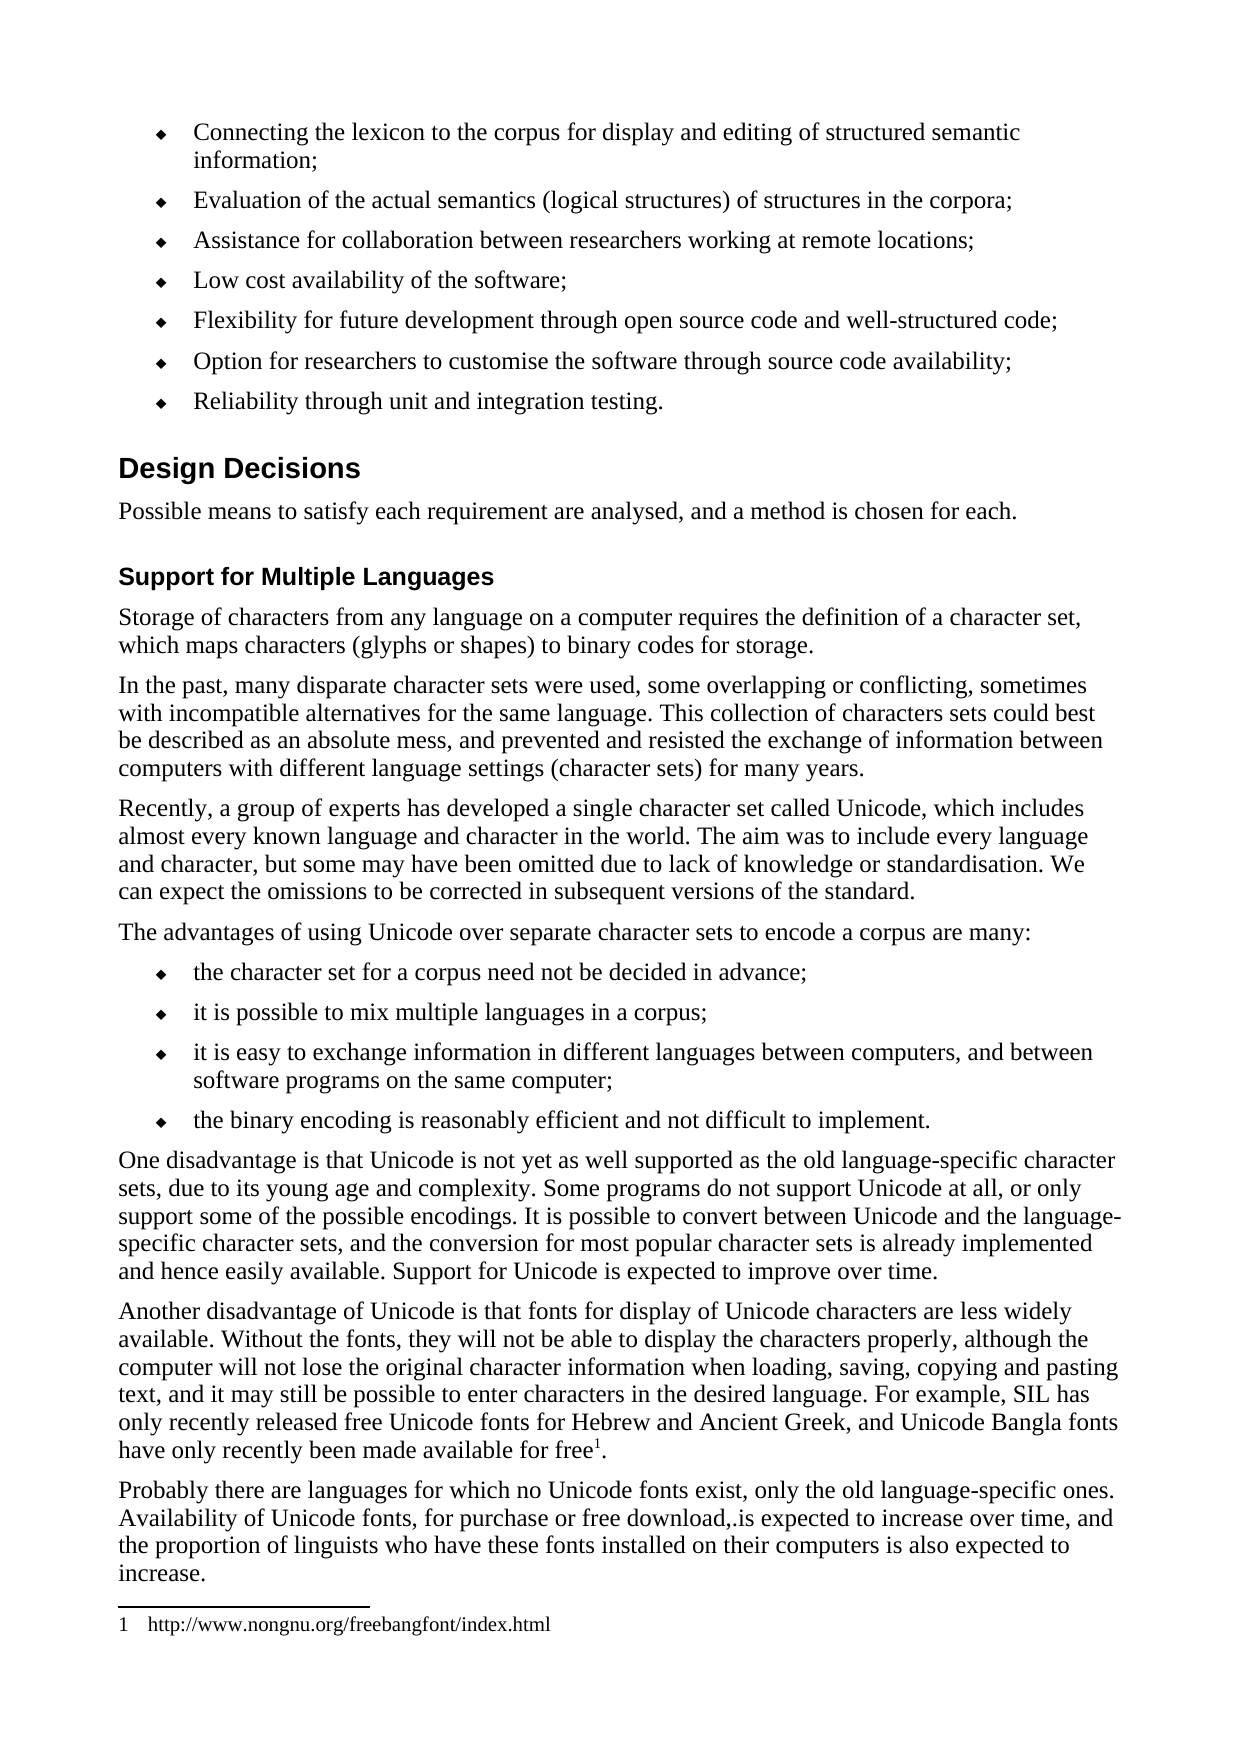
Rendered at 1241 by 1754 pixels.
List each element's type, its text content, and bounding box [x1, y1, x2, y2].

list Connecting the lexicon to the corpus for display and editing of structured semantic information; [156, 118, 1122, 173]
list it is easy to exchange information in different languages between computers, and between software programs on the same computer; [156, 1038, 1122, 1094]
list it is possible to mix multiple languages in a corpus; [156, 998, 1122, 1026]
text The advantages of using Unicode over separate character sets to encode a corpus are many: [118, 918, 1122, 945]
list Reliability through unit and integration testing. [156, 387, 1122, 415]
text Storage of characters from any language on a computer requires the definition of a character set, which maps characters (glyphs or shapes) to binary codes for storage. [118, 603, 1122, 658]
list Flexibility for future development through open source code and well-structured code; [156, 307, 1122, 334]
text Another disadvantage of Unicode is that fonts for display of Unicode characters are less widely available. Without the fonts, they will not be able to display the characters properly, although the computer will not lose the original character information when loading, saving, copying and pasting text, and it may still be possible to enter characters in the desired language. For example, SIL has only recently released free Unicode fonts for Hebrew and Ancient Greek, and Unicode Bangla fonts have only recently been made available for free. [118, 1297, 1122, 1464]
subtitle Design Decisions [118, 452, 1122, 485]
list Assistance for collaboration between researchers working at remote locations; [156, 226, 1122, 254]
list the binary encoding is reasonably efficient and not difficult to implement. [156, 1106, 1122, 1134]
text In the past, many disparate character sets were used, some overlapping or conflicting, sometimes with incompatible alternatives for the same language. This collection of characters sets could best be described as an absolute mess, and prevented and resisted the exchange of information between computers with different language settings (character sets) for many years. [118, 671, 1122, 782]
text Possible means to satisfy each requirement are analysed, and a method is chosen for each. [118, 497, 1122, 525]
list Evaluation of the actual semantics (logical structures) of structures in the corpora; [156, 186, 1122, 214]
text Probably there are languages for which no Unicode fonts exist, only the old language-specific ones. Availability of Unicode fonts, for purchase or free download,.is expected to increase over time, and the proportion of linguists who have these fonts installed on their computers is also expected to increase. [118, 1476, 1122, 1587]
text Recently, a group of experts has developed a single character set called Unicode, which includes almost every known language and character in the world. The aim was to include every language and character, but some may have been omitted due to lack of knowledge or standardisation. We can expect the omissions to be corrected in subsequent versions of the standard. [118, 794, 1122, 905]
list Low cost availability of the software; [156, 266, 1122, 294]
subtitle Support for Multiple Languages [118, 563, 1122, 591]
list Option for researchers to customise the software through source code availability; [156, 347, 1122, 374]
list the character set for a corpus need not be decided in advance; [156, 958, 1122, 986]
text http://www.nongnu.org/freebangfont/index.html [118, 1613, 1122, 1636]
text One disadvantage is that Unicode is not yet as well supported as the old language-specific character sets, due to its young age and complexity. Some programs do not support Unicode at all, or only support some of the possible encodings. It is possible to convert between Unicode and the language-specific character sets, and the conversion for most popular character sets is already implemented and hence easily available. Support for Unicode is expected to improve over time. [118, 1146, 1122, 1285]
